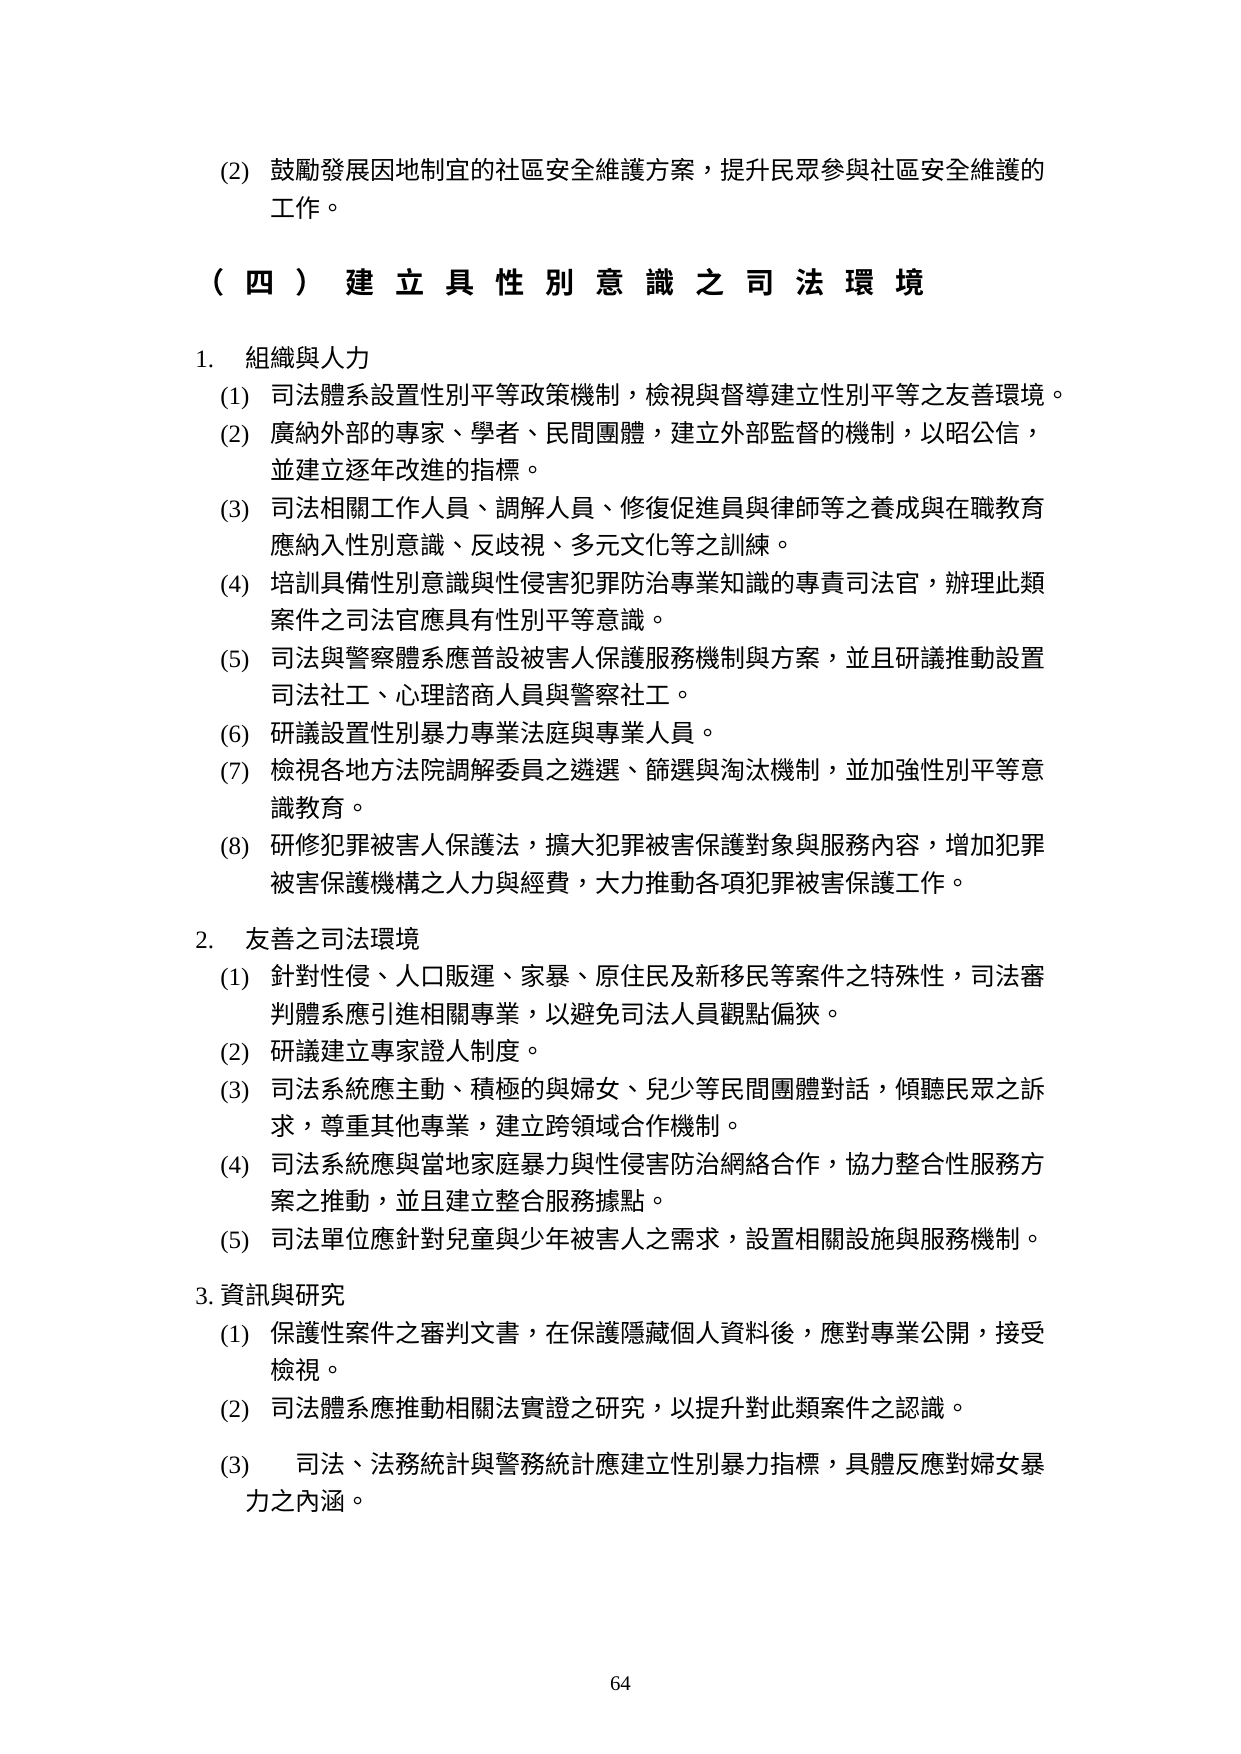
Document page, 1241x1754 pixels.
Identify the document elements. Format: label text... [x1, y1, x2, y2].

list 保護性案件之審判文書，在保護隱藏個人資料後，應對專業公開，接受檢視。 [214, 1312, 1045, 1387]
list 組織與人力 [195, 337, 1045, 375]
list 司法相關工作人員、調解人員、修復促進員與律師等之養成與在職教育應納入性別意識、反歧視、多元文化等之訓練。 [214, 487, 1045, 562]
list 司法系統應主動、積極的與婦女、兒少等民間團體對話，傾聽民眾之訴求，尊重其他專業，建立跨領域合作機制。 [214, 1069, 1045, 1144]
list 廣納外部的專家、學者、民間團體，建立外部監督的機制，以昭公信，並建立逐年改進的指標。 [214, 412, 1045, 487]
list 司法系統應與當地家庭暴力與性侵害防治網絡合作，協力整合性服務方案之推動，並且建立整合服務據點。 [214, 1144, 1045, 1219]
list 鼓勵發展因地制宜的社區安全維護方案，提升民眾參與社區安全維護的工作。 [214, 150, 1045, 225]
list 研議建立專家證人制度。 [214, 1031, 1045, 1069]
list 司法、法務統計與警務統計應建立性別暴力指標，具體反應對婦女暴力之內涵。 [214, 1444, 1045, 1519]
list 司法單位應針對兒童與少年被害人之需求，設置相關設施與服務機制。 [214, 1219, 1045, 1256]
list 3. 資訊與研究 [195, 1275, 1045, 1312]
text （四）建立具性別意識之司法環境 [195, 244, 1045, 319]
list 司法與警察體系應普設被害人保護服務機制與方案，並且研議推動設置司法社工、心理諮商人員與警察社工。 [214, 637, 1045, 712]
list 針對性侵、人口販運、家暴、原住民及新移民等案件之特殊性，司法審判體系應引進相關專業，以避免司法人員觀點偏狹。 [214, 956, 1045, 1031]
list 研議設置性別暴力專業法庭與專業人員。 [214, 712, 1045, 750]
list 培訓具備性別意識與性侵害犯罪防治專業知識的專責司法官，辦理此類案件之司法官應具有性別平等意識。 [214, 562, 1045, 637]
list 司法體系應推動相關法實證之研究，以提升對此類案件之認識。 [214, 1387, 1045, 1425]
list 司法體系設置性別平等政策機制，檢視與督導建立性別平等之友善環境。 [214, 375, 1045, 412]
list 友善之司法環境 [195, 919, 1045, 956]
list 研修犯罪被害人保護法，擴大犯罪被害保護對象與服務內容，增加犯罪被害保護機構之人力與經費，大力推動各項犯罪被害保護工作。 [214, 825, 1045, 900]
list 檢視各地方法院調解委員之遴選、篩選與淘汰機制，並加強性別平等意識教育。 [214, 750, 1045, 825]
